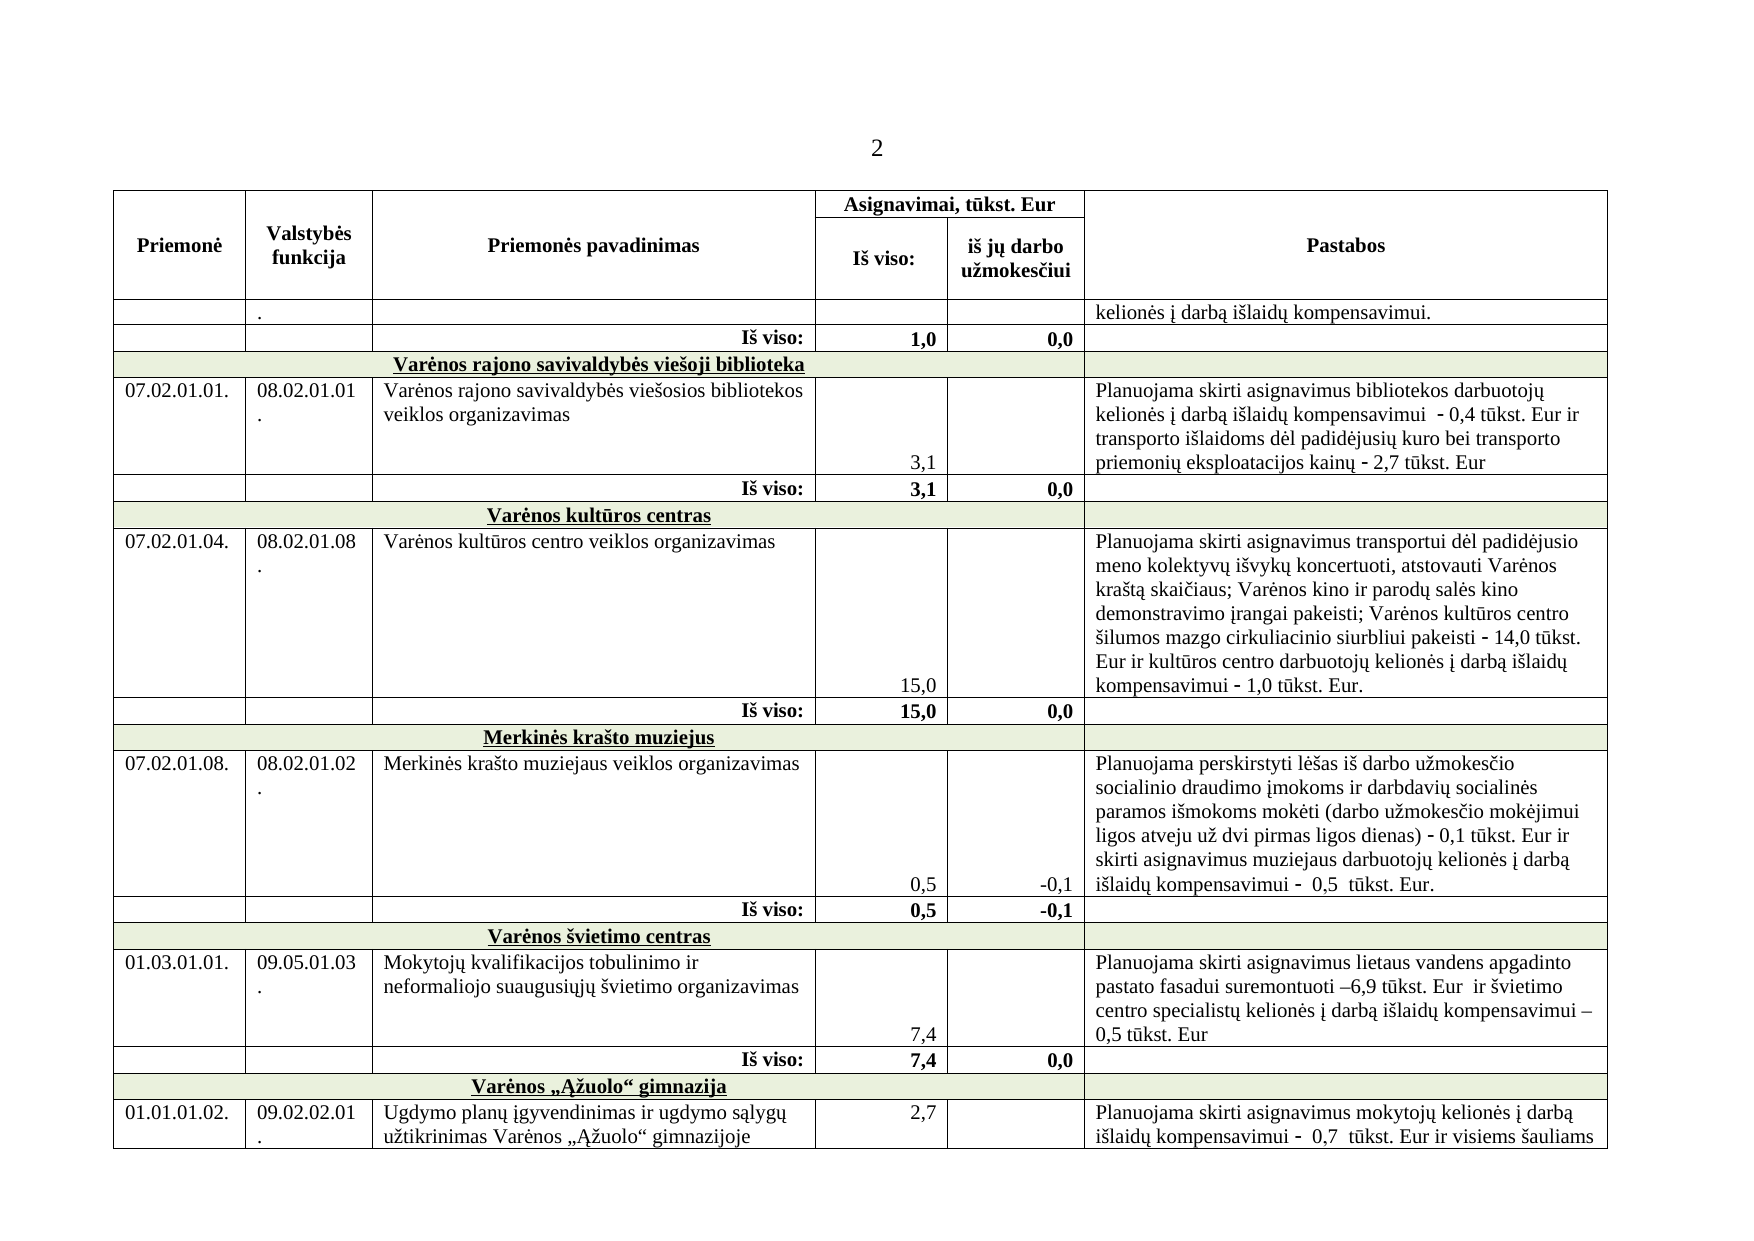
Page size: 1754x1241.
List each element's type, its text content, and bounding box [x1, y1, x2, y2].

table_cell Merkinės krašto muziejus [114, 725, 1084, 750]
table_cell [1608, 299, 1635, 324]
table_cell Varėnos kultūros centras [114, 502, 1084, 527]
table_cell [1635, 351, 1641, 377]
table_cell 0,5 [816, 897, 947, 922]
table_cell 2,7 [816, 1100, 947, 1148]
table_cell . [246, 300, 372, 324]
table_cell [948, 1100, 1084, 1148]
table_cell [1635, 246, 1641, 272]
table_cell [1635, 528, 1641, 697]
table_cell [1608, 724, 1635, 750]
table_cell kelionės į darbą išlaidų kompensavimui. [1085, 300, 1607, 324]
table_header Priemonė [114, 191, 245, 299]
table_cell [114, 897, 245, 922]
table_cell Varėnos švietimo centras [114, 923, 1084, 949]
table_cell [1085, 725, 1607, 750]
table_cell 07.02.01.08. [114, 751, 245, 896]
table_cell 07.02.01.01. [114, 378, 245, 474]
table_cell [1635, 949, 1641, 1046]
table_cell Planuojama perskirstyti lėšas iš darbo užmokesčio socialinio draudimo įmokoms ir darbdavių socialinės paramos išmokoms mokėti (darbo užmokesčio mokėjimui ligos atveju už dvi pirmas ligos dienas)  0,1 tūkst. Eur ir skirti asignavimus muziejaus darbuotojų kelionės į darbą išlaidų kompensavimui tūkst. Eur. [1085, 751, 1607, 896]
table_cell [1608, 1073, 1635, 1099]
table_cell [1608, 377, 1635, 474]
table_cell 0,0 [948, 698, 1084, 723]
table_cell [1608, 896, 1635, 922]
table_cell [1608, 528, 1635, 697]
table_cell 3,1 [816, 475, 947, 501]
table_cell [1608, 324, 1635, 351]
table_cell [1085, 502, 1607, 527]
table_header Asignavimai, tūkst. Eur [816, 191, 1084, 217]
table_cell 0,5 [816, 751, 947, 896]
table_cell Varėnos rajono savivaldybės viešoji biblioteka [114, 352, 1084, 377]
table_cell 09.02.02.01. [246, 1100, 372, 1148]
table_cell iš jų darbo užmokesčiui [948, 218, 1084, 299]
table_cell [114, 325, 245, 351]
table_cell 3,1 [816, 378, 947, 474]
table_cell 15,0 [816, 698, 947, 723]
table_cell [948, 950, 1084, 1046]
table_cell Iš viso: [373, 325, 815, 351]
table_cell -0,1 [948, 897, 1084, 922]
table_cell [1608, 750, 1635, 896]
table_cell Ugdymo planų įgyvendinimas ir ugdymo sąlygų užtikrinimas Varėnos „Ąžuolo“ gimnazijoje [373, 1100, 815, 1148]
table_cell [1085, 1047, 1607, 1072]
table_cell [1635, 377, 1641, 474]
table_cell Varėnos rajono savivaldybės viešosios bibliotekos veiklos organizavimas [373, 378, 815, 474]
table_cell Mokytojų kvalifikacijos tobulinimo ir neformaliojo suaugusiųjų švietimo organizavimas [373, 950, 815, 1046]
table_cell [1635, 217, 1641, 246]
table_cell [1085, 352, 1607, 377]
table_cell [246, 897, 372, 922]
table_cell [1608, 272, 1635, 299]
table_cell [1635, 697, 1641, 723]
table_cell [1635, 922, 1641, 949]
table_header Priemonės pavadinimas [373, 191, 815, 299]
table_cell 7,4 [816, 950, 947, 1046]
table_cell [948, 529, 1084, 697]
table_cell [1608, 949, 1635, 1046]
table_cell [114, 698, 245, 723]
table_header Valstybės funkcija [246, 191, 372, 299]
table_cell [1635, 272, 1641, 299]
table_cell 1,0 [816, 325, 947, 351]
table_cell [1635, 299, 1641, 324]
table_cell [1085, 475, 1607, 501]
table_cell [114, 300, 245, 324]
table_cell [1608, 697, 1635, 723]
table_header Pastabos [1085, 191, 1607, 299]
table_cell Iš viso: [373, 1047, 815, 1072]
table_cell [1612, 217, 1635, 246]
table_cell [1635, 1099, 1641, 1148]
table_cell 7,4 [816, 1047, 947, 1072]
table_cell [1635, 750, 1641, 896]
table_cell [816, 300, 947, 324]
table_cell [1635, 1046, 1641, 1072]
table_cell Merkinės krašto muziejaus veiklos organizavimas [373, 751, 815, 896]
table_cell [1608, 501, 1635, 527]
table_cell 01.03.01.01. [114, 950, 245, 1046]
table_cell 08.02.01.08. [246, 529, 372, 697]
table_header [1612, 190, 1635, 217]
table_cell Planuojama skirti asignavimus mokytojų kelionės į darbą išlaidų kompensavimui tūkst. Eur ir visiems šauliams [1085, 1100, 1607, 1148]
table_cell [1085, 325, 1607, 351]
table_cell Iš viso: [816, 218, 947, 299]
table_cell [948, 378, 1084, 474]
table_cell [114, 1047, 245, 1072]
table_cell 0,0 [948, 475, 1084, 501]
table_cell Iš viso: [373, 698, 815, 723]
table_cell [246, 698, 372, 723]
table_cell [948, 300, 1084, 324]
table_cell [1635, 1073, 1641, 1099]
table_cell [373, 300, 815, 324]
table_cell 08.02.01.02. [246, 751, 372, 896]
table_cell [1635, 724, 1641, 750]
table_cell [1085, 698, 1607, 723]
table_cell 08.02.01.01. [246, 378, 372, 474]
table_cell [1608, 922, 1635, 949]
table_cell Planuojama skirti asignavimus bibliotekos darbuotojų kelionės į darbą išlaidų kompensavimui  0,4 tūkst. Eur ir transporto išlaidoms dėl padidėjusių kuro bei transporto priemonių eksploatacijos kainų  2,7 tūkst. Eur [1085, 378, 1607, 474]
table_cell Planuojama skirti asignavimus lietaus vandens apgadinto pastato fasadui suremontuoti –6,9 tūkst. Eur ir švietimo centro specialistų kelionės į darbą išlaidų kompensavimui – 0,5 tūkst. Eur [1085, 950, 1607, 1046]
table_cell [1085, 897, 1607, 922]
table_cell [246, 475, 372, 501]
table_cell [1635, 896, 1641, 922]
table_cell 0,0 [948, 1047, 1084, 1072]
table_cell 15,0 [816, 529, 947, 697]
table_cell 01.01.01.02. [114, 1100, 245, 1148]
table_cell 07.02.01.04. [114, 529, 245, 697]
table_cell [114, 475, 245, 501]
table_cell Planuojama skirti asignavimus transportui dėl padidėjusio meno kolektyvų išvykų koncertuoti, atstovauti Varėnos kraštą skaičiaus; Varėnos kino ir parodų salės kino demonstravimo įrangai pakeisti; Varėnos kultūros centro šilumos mazgo cirkuliacinio siurbliui pakeisti  14,0 tūkst. Eur ir kultūros centro darbuotojų kelionės į darbą išlaidų kompensavimui  1,0 tūkst. Eur. [1085, 529, 1607, 697]
table_cell [1085, 923, 1607, 949]
table_cell 09.05.01.03. [246, 950, 372, 1046]
table_cell [1608, 474, 1635, 501]
table_cell [1085, 1074, 1607, 1099]
table_cell Varėnos „Ąžuolo“ gimnazija [114, 1074, 1084, 1099]
table_cell Iš viso: [373, 897, 815, 922]
table_cell [1635, 324, 1641, 351]
table_cell [1635, 501, 1641, 527]
table_header [1608, 190, 1612, 217]
table_header [1635, 190, 1641, 217]
table_cell Iš viso: [373, 475, 815, 501]
table_cell [1608, 217, 1612, 246]
table_cell [1608, 246, 1635, 272]
table_cell [1608, 1046, 1635, 1072]
table_cell -0,1 [948, 751, 1084, 896]
table_cell [246, 1047, 372, 1072]
table_cell [1608, 1099, 1635, 1148]
table_cell [1635, 474, 1641, 501]
table_cell [246, 325, 372, 351]
table_cell 0,0 [948, 325, 1084, 351]
table_cell [1608, 351, 1635, 377]
table_cell Varėnos kultūros centro veiklos organizavimas [373, 529, 815, 697]
